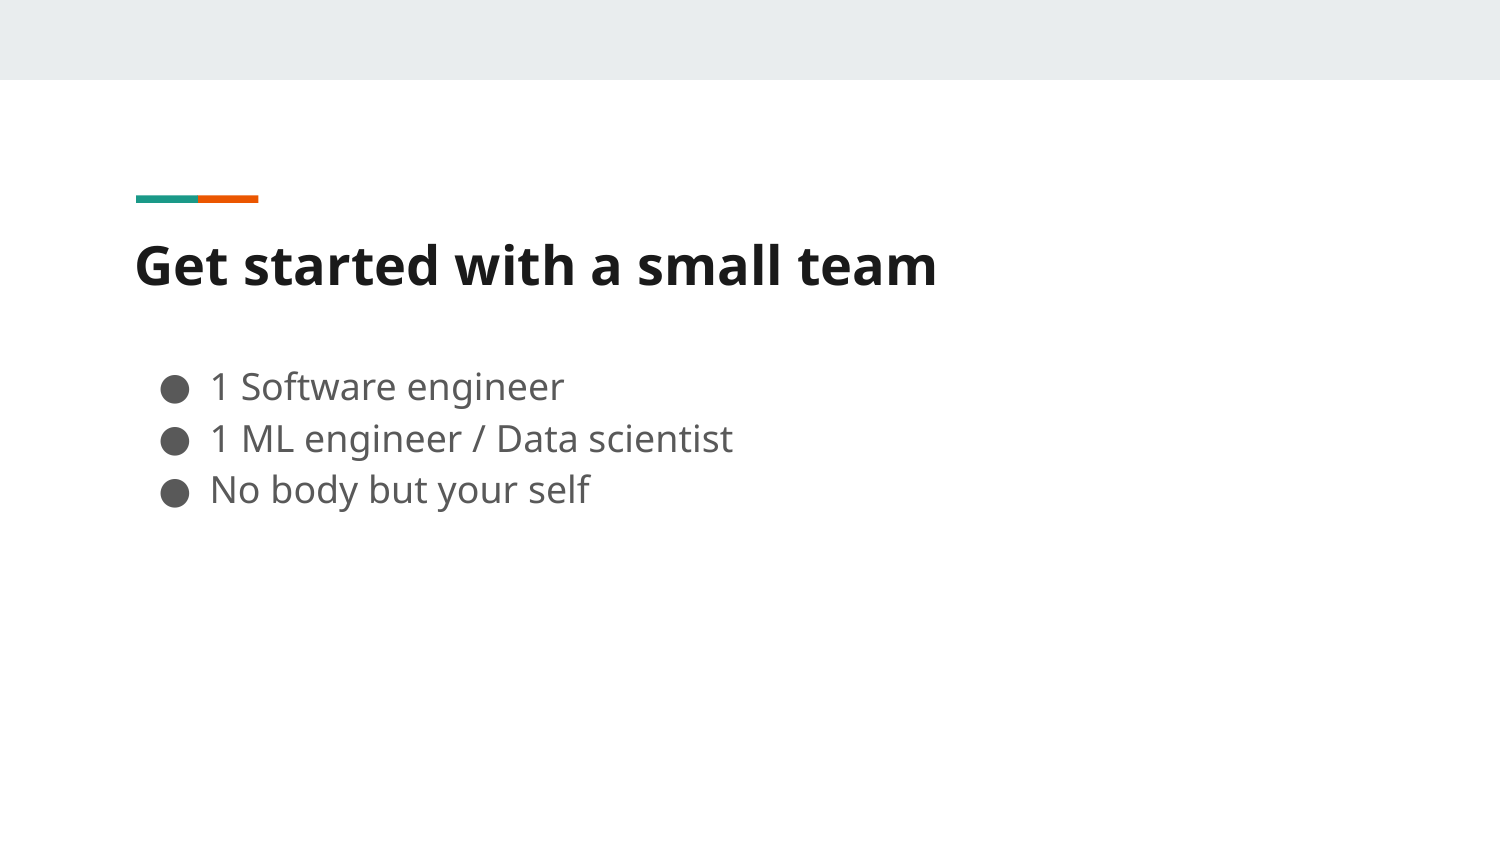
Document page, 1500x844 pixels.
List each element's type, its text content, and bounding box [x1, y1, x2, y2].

title Get started with a small team [119, 216, 1381, 305]
list 1 Software engineer 1 ML engineer / Data scientist No body but your self [119, 341, 1381, 712]
